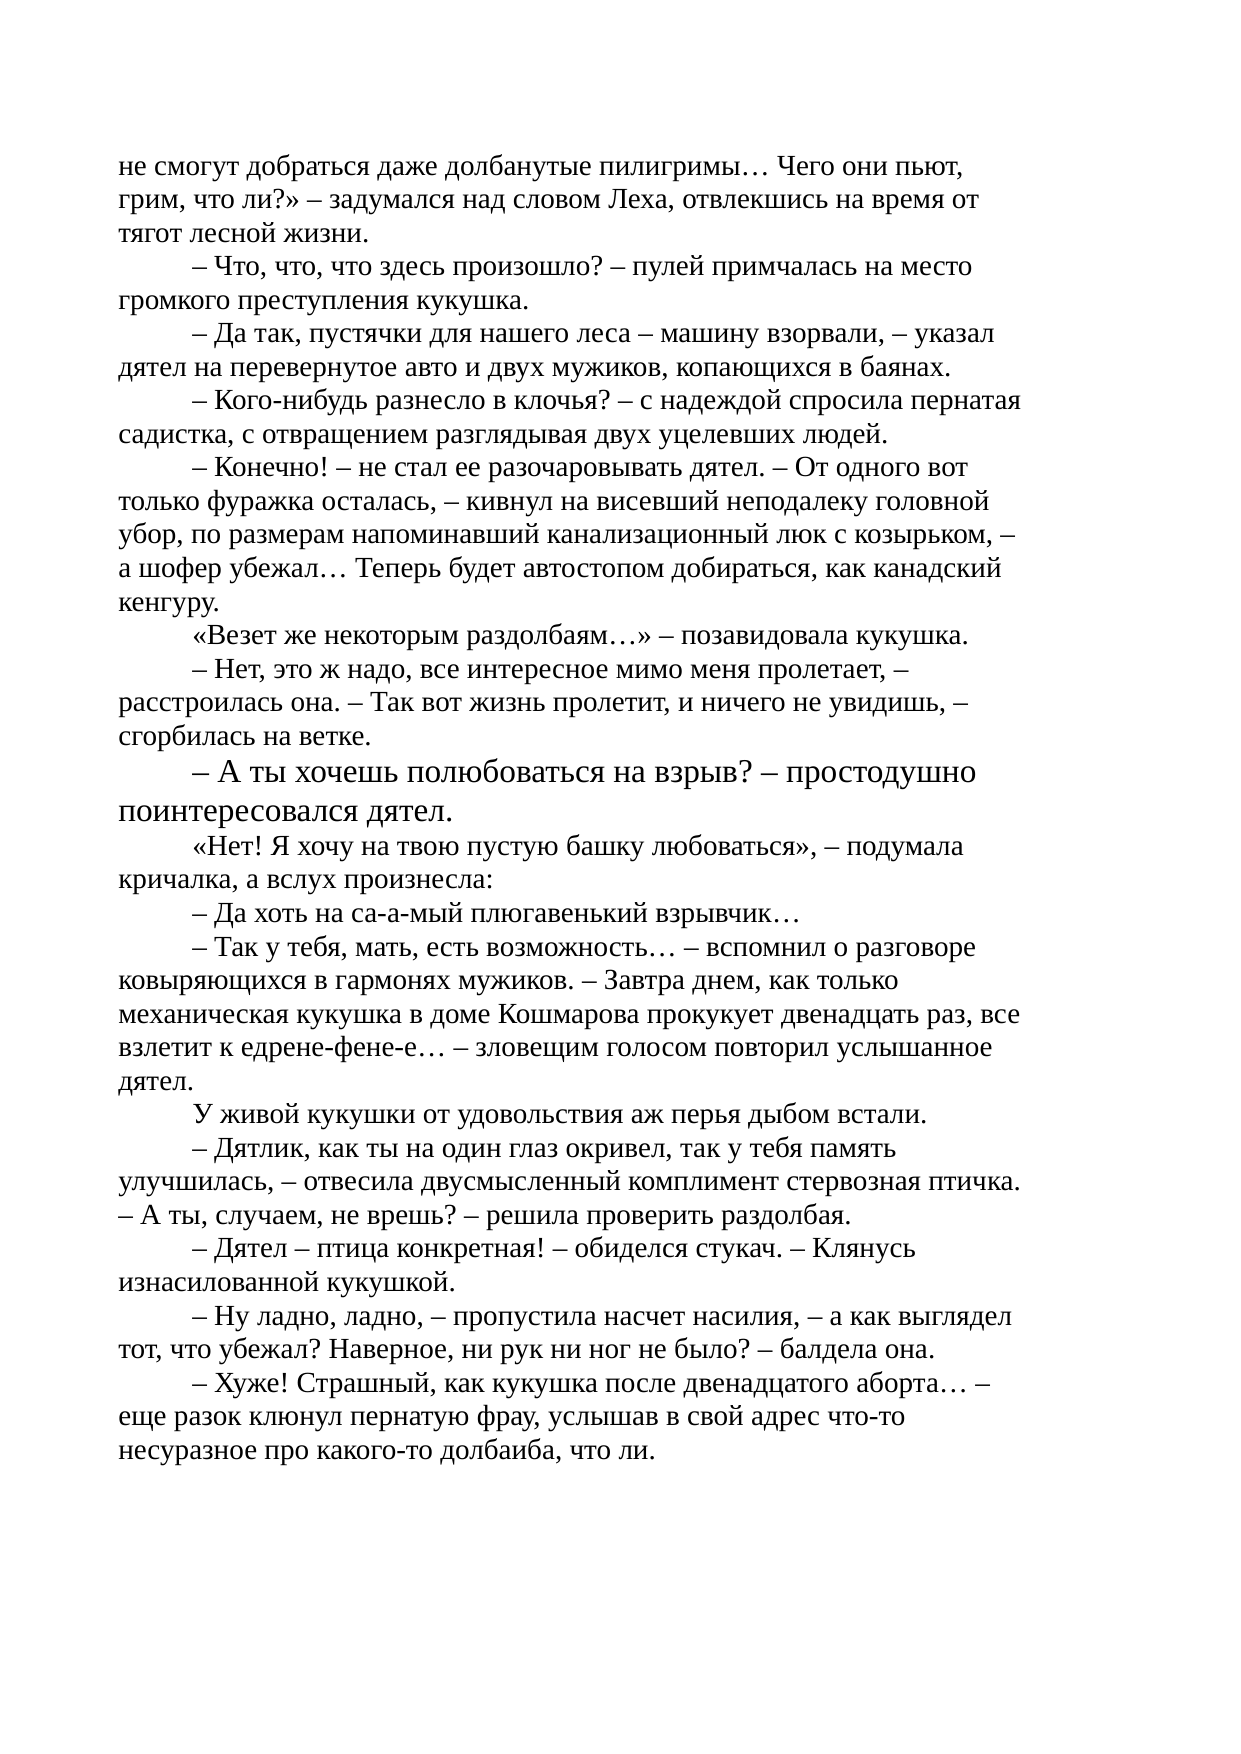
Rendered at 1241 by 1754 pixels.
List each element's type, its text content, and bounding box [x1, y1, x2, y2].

text – Так у тебя, мать, есть возможность… – вспомнил о разговоре ковыряющихся в гармонях мужиков. – Завтра днем, как только механическая кукушка в доме Кошмарова прокукует двенадцать paз, все взлетит к едрене-фене-е… – зловещим голосом повторил услышанное дятел. [118, 929, 1033, 1096]
text – Конечно! – не стал ее разочаровывать дятел. – От одного вот только фуражка осталась, – кивнул на висевший неподалеку головной убор, по размерам напоминавший канализационный люк с козырьком, – а шофер убежал… Теперь будет автостопом добираться, как канадский кенгуру. [118, 449, 1033, 617]
text – Ну ладно, ладно, – пропустила насчет насилия, – а как выглядел тот, что убежал? Наверное, ни рук ни ног не было? – балдела она. [118, 1298, 1033, 1365]
text – Хуже! Страшный, как кукушка после двенадцатого аборта… – еще разок клюнул пернатую фрау, услышав в свой адрес что-то несуразное про какого-то долбаиба, что ли. [118, 1365, 1033, 1465]
text – Что, что, что здесь произошло? – пулей примчалась на место громкого преступления кукушка. [118, 248, 1033, 315]
text «Везет же некоторым раздолбаям…» – позавидовала кукушка. [118, 617, 1033, 651]
text – Кого-нибудь разнесло в клочья? – с надеждой спросила пернатая садистка, с отвращением разглядывая двух уцелевших людей. [118, 382, 1033, 449]
text – Да хоть на са-а-мый плюгавенький взрывчик… [118, 895, 1033, 929]
text не смогут добраться даже долбанутые пилигримы… Чего они пьют, грим, что ли?» – задумался над словом Леха, отвлекшись на время от тягот лесной жизни. [118, 148, 1033, 248]
text – Нет, это ж надо, все интересное мимо меня пролетает, – расстроилась она. – Так вот жизнь пролетит, и ничего не увидишь, – сгорбилась на ветке. [118, 651, 1033, 751]
text – Дятлик, как ты на один глаз окривел, так у тебя память улучшилась, – отвесила двусмысленный комплимент стервозная птичка. – А ты, случаем, не врешь? – решила проверить раздолбая. [118, 1130, 1033, 1231]
text «Нет! Я хочу на твою пустую башку любоваться», – подумала кричалка, а вслух произнесла: [118, 828, 1033, 895]
text У живой кукушки от удовольствия аж перья дыбом встали. [118, 1096, 1033, 1130]
text – А ты хочешь полюбоваться на взрыв? – простодушно поинтересовался дятел. [118, 751, 1033, 828]
text – Дятел – птица конкретная! – обиделся стукач. – Клянусь изнасилованной кукушкой. [118, 1231, 1033, 1298]
text – Да так, пустячки для нашего леса – машину взорвали, – указал дятел на перевернутое авто и двух мужиков, копающихся в баянах. [118, 315, 1033, 382]
